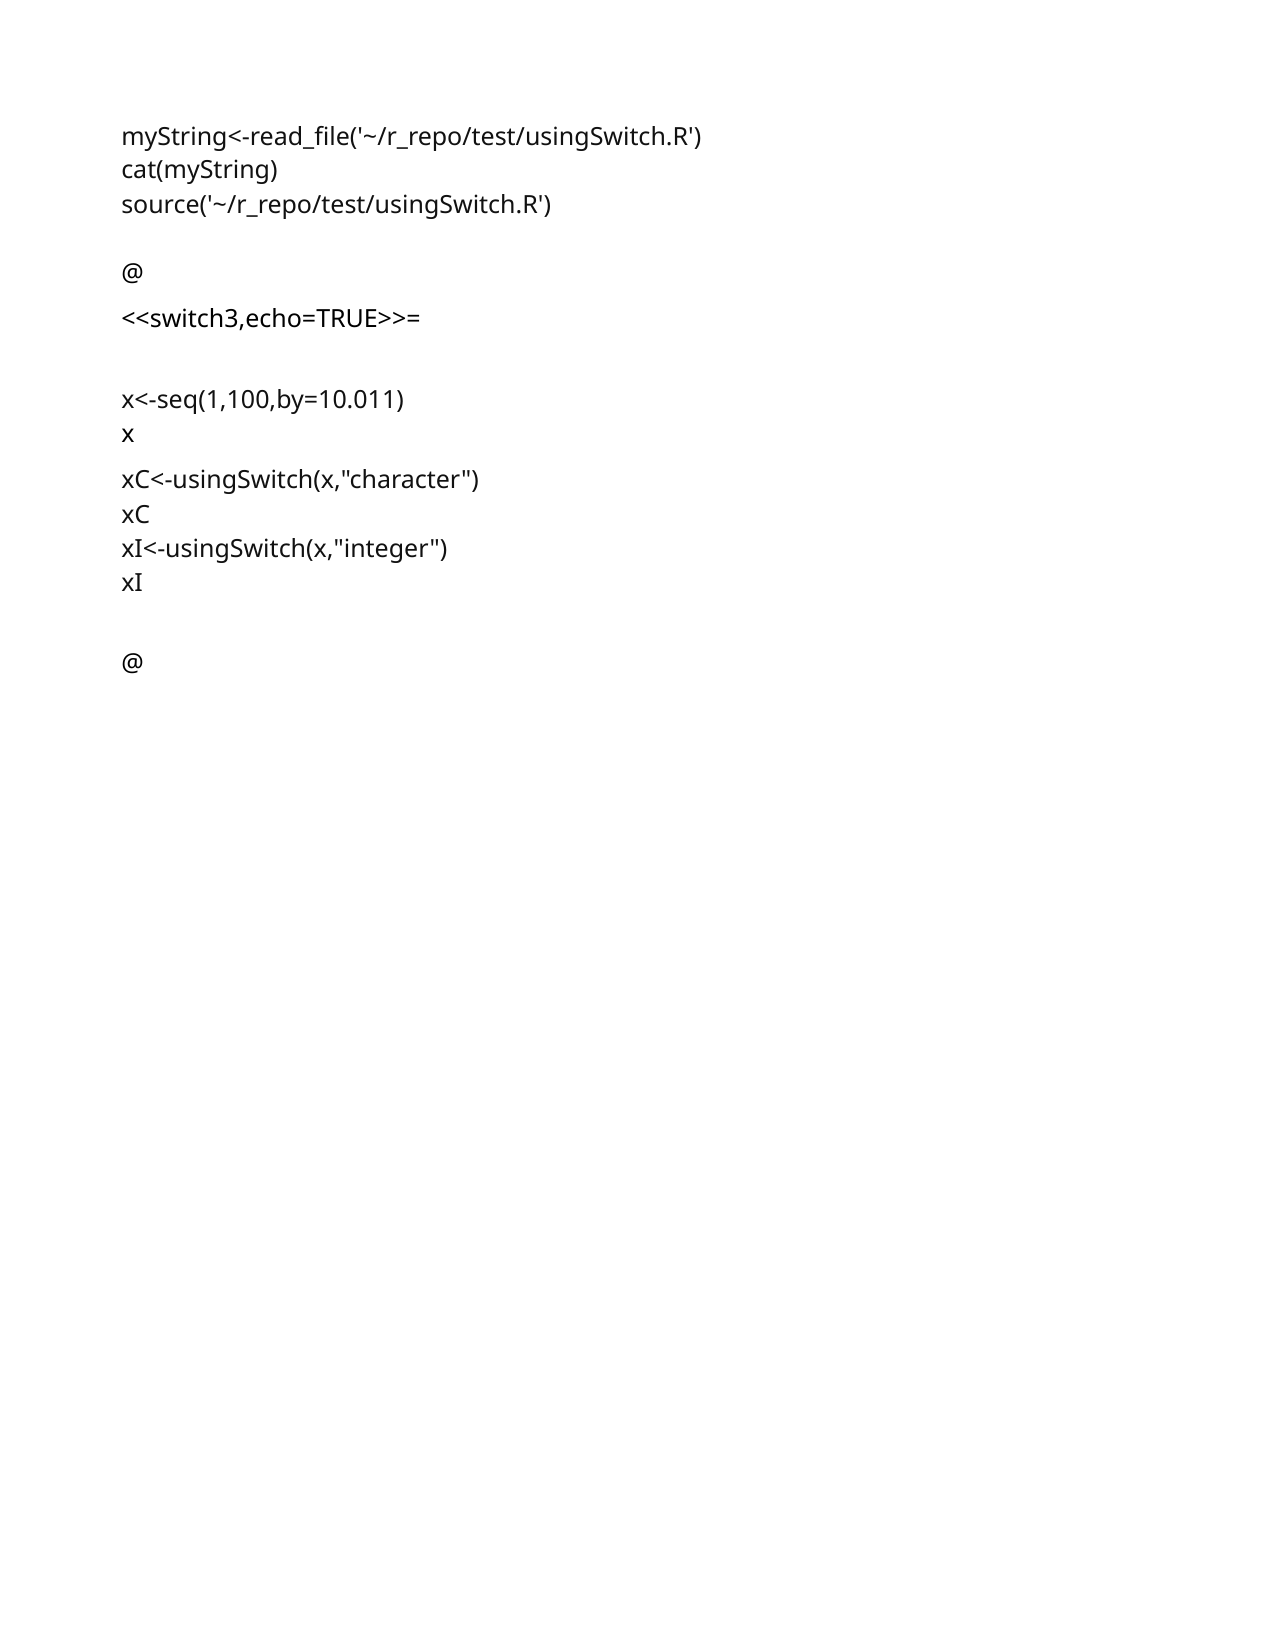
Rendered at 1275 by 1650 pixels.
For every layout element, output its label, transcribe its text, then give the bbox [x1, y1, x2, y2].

text @ [121, 645, 1158, 679]
text myString<-read_file('~/r_repo/test/usingSwitch.R') [121, 118, 1158, 152]
text xC<-usingSwitch(x,"character") [121, 462, 1158, 496]
text xI<-usingSwitch(x,"integer") [121, 530, 1158, 564]
text x [121, 416, 1158, 450]
text x<-seq(1,100,by=10.011) [121, 382, 1158, 416]
text xC [121, 496, 1158, 530]
text cat(myString) [121, 152, 1158, 186]
text xI [121, 564, 1158, 598]
text @ [121, 254, 1158, 288]
text source('~/r_repo/test/usingSwitch.R') [121, 186, 1158, 220]
text <<switch3,echo=TRUE>>= [121, 301, 1158, 335]
